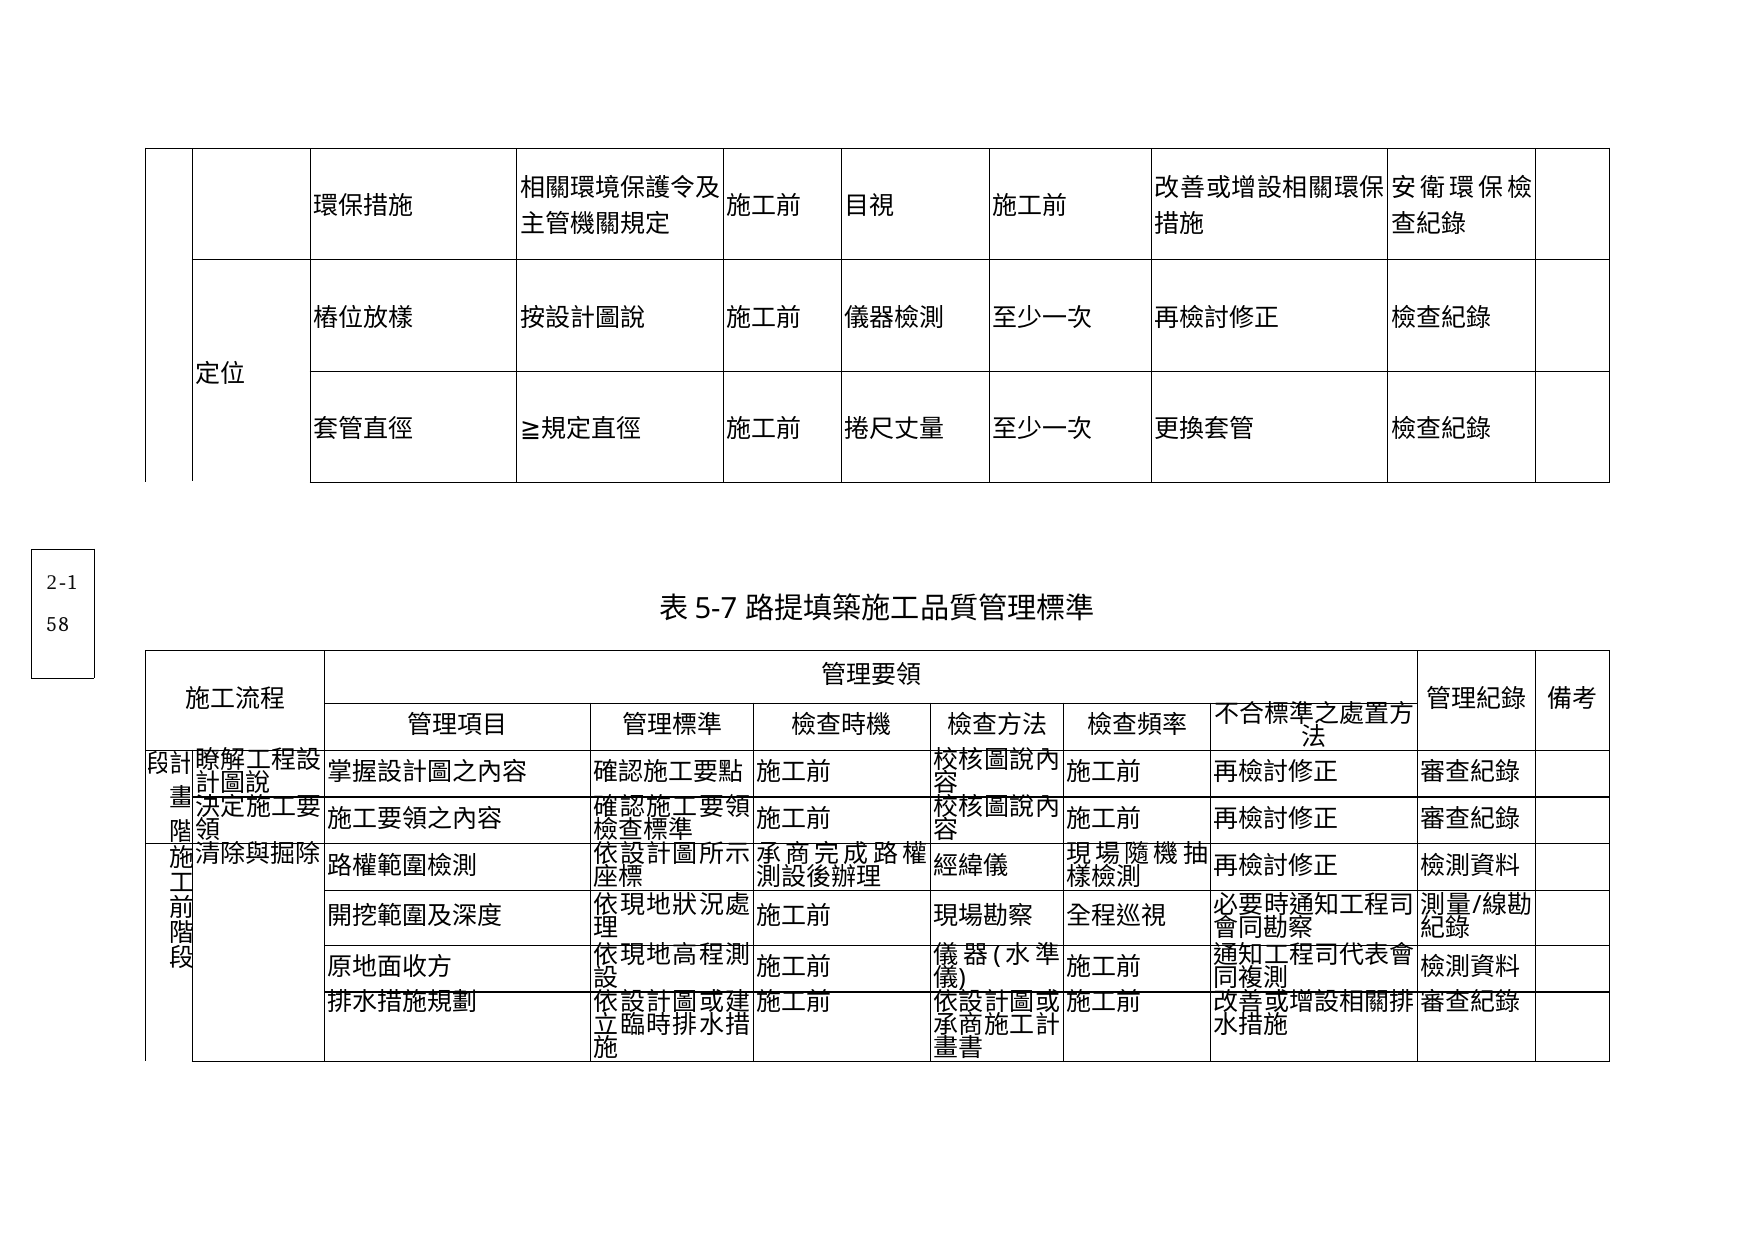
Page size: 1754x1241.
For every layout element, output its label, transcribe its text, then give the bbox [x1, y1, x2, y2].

table_cell [1536, 260, 1609, 371]
table_cell 定位 [192, 260, 310, 482]
table_cell 審查紀錄 [1418, 798, 1535, 843]
table_cell 檢測資料 [1418, 946, 1535, 991]
table_cell 施工前 [1064, 993, 1210, 1061]
table_cell 施工前 [1064, 946, 1210, 991]
table_cell 路權範圍檢測 [325, 844, 590, 890]
table_header 備考 [1536, 651, 1609, 749]
table_cell 審查紀錄 [1418, 751, 1535, 796]
table_cell 檢查方法 [931, 704, 1063, 749]
table_cell 管理項目 [325, 704, 590, 749]
table_cell 儀器(水準儀) [931, 946, 1063, 991]
table_cell 施工前 [1064, 751, 1210, 796]
table_cell [1536, 372, 1609, 482]
table_cell 校核圖說內容 [931, 798, 1063, 843]
table_cell 計畫階段 [146, 751, 192, 843]
table_cell 相關環境保護令及主管機關規定 [517, 149, 723, 259]
table_header 管理要領 [325, 651, 1417, 703]
table_cell [1536, 798, 1609, 843]
table_cell 開挖範圍及深度 [325, 891, 590, 944]
table_cell 通知工程司代表會同複測 [1211, 946, 1417, 991]
table_cell 樁位放樣 [311, 260, 516, 371]
table_cell 確認施工要點 [591, 751, 753, 796]
table_cell [1536, 993, 1609, 1061]
table_cell 現場隨機抽樣檢測 [1064, 844, 1210, 890]
table_cell 檢查頻率 [1064, 704, 1210, 749]
table_cell 掌握設計圖之內容 [325, 751, 590, 796]
table_cell 儀器檢測 [842, 260, 989, 371]
table_cell 檢查紀錄 [1388, 372, 1535, 482]
table_cell 清除與掘除 [193, 844, 324, 1061]
table_cell [1536, 844, 1609, 890]
table_cell [1536, 149, 1609, 259]
table_cell [1536, 751, 1609, 796]
table_cell 瞭解工程設計圖說 [193, 751, 324, 796]
table_cell 施工前 [754, 751, 930, 796]
table_cell 現場勘察 [931, 891, 1063, 944]
table_cell 改善或增設相關排水措施 [1211, 993, 1417, 1061]
table_cell 施工前 [754, 946, 930, 991]
table_cell [193, 149, 310, 259]
table_cell 再檢討修正 [1152, 260, 1387, 371]
table_cell 依現地狀況處理 [591, 891, 753, 944]
table_header 管理紀錄 [1418, 651, 1535, 749]
table_cell [1536, 946, 1609, 991]
table_cell 依現地高程測設 [591, 946, 753, 991]
table_cell 施工前 [754, 798, 930, 843]
table_cell 按設計圖說 [517, 260, 723, 371]
table_cell 必要時通知工程司會同勘察 [1211, 891, 1417, 944]
table_cell 更換套管 [1152, 372, 1387, 482]
table_cell 再檢討修正 [1211, 844, 1417, 890]
table_cell 承商完成路權測設後辦理 [754, 844, 930, 890]
table_cell 施工前 [754, 993, 930, 1061]
table_cell 施工要領之內容 [325, 798, 590, 843]
table_header 施工流程 [146, 651, 324, 749]
table_cell [146, 149, 192, 482]
table_cell 原地面收方 [325, 946, 590, 991]
table_cell 施工前 [724, 372, 841, 482]
table_cell 檢測資料 [1418, 844, 1535, 890]
table_cell 環保措施 [311, 149, 516, 259]
table_cell 至少一次 [990, 260, 1151, 371]
text 表5-7 路提填築施工品質管理標準 [148, 585, 1606, 627]
table_cell 至少一次 [990, 372, 1151, 482]
table_cell 捲尺丈量 [842, 372, 989, 482]
table_cell 測量/線勘紀錄 [1418, 891, 1535, 944]
table_cell [1536, 891, 1609, 944]
table_cell 校核圖說內容 [931, 751, 1063, 796]
table_cell 依設計圖或承商施工計畫書 [931, 993, 1063, 1061]
table_cell 施工前階段 [146, 844, 192, 1061]
table_cell 目視 [842, 149, 989, 259]
table_cell 經緯儀 [931, 844, 1063, 890]
table_cell 施工前 [990, 149, 1151, 259]
table_cell 決定施工要領 [193, 798, 324, 843]
table_cell 施工前 [1064, 798, 1210, 843]
table_cell 不合標準之處置方法 [1211, 704, 1417, 749]
table_cell 檢查時機 [754, 704, 930, 749]
table_cell 排水措施規劃 [325, 993, 590, 1061]
table_cell 套管直徑 [311, 372, 516, 482]
table_cell 確認施工要領檢查標準 [591, 798, 753, 843]
table_cell 改善或增設相關環保措施 [1152, 149, 1387, 259]
table_cell 依設計圖或建立臨時排水措施 [591, 993, 753, 1061]
table_cell 安衛環保檢查紀錄 [1388, 149, 1535, 259]
table_cell 審查紀錄 [1418, 993, 1535, 1061]
table_cell 施工前 [724, 260, 841, 371]
table_cell 再檢討修正 [1211, 751, 1417, 796]
table_cell 施工前 [724, 149, 841, 259]
table_cell 管理標準 [591, 704, 753, 749]
table_cell 全程巡視 [1064, 891, 1210, 944]
table_cell 依設計圖所示座標 [591, 844, 753, 890]
table_cell 再檢討修正 [1211, 798, 1417, 843]
table_cell ≧規定直徑 [517, 372, 723, 482]
table_cell 檢查紀錄 [1388, 260, 1535, 371]
table_cell 施工前 [754, 891, 930, 944]
